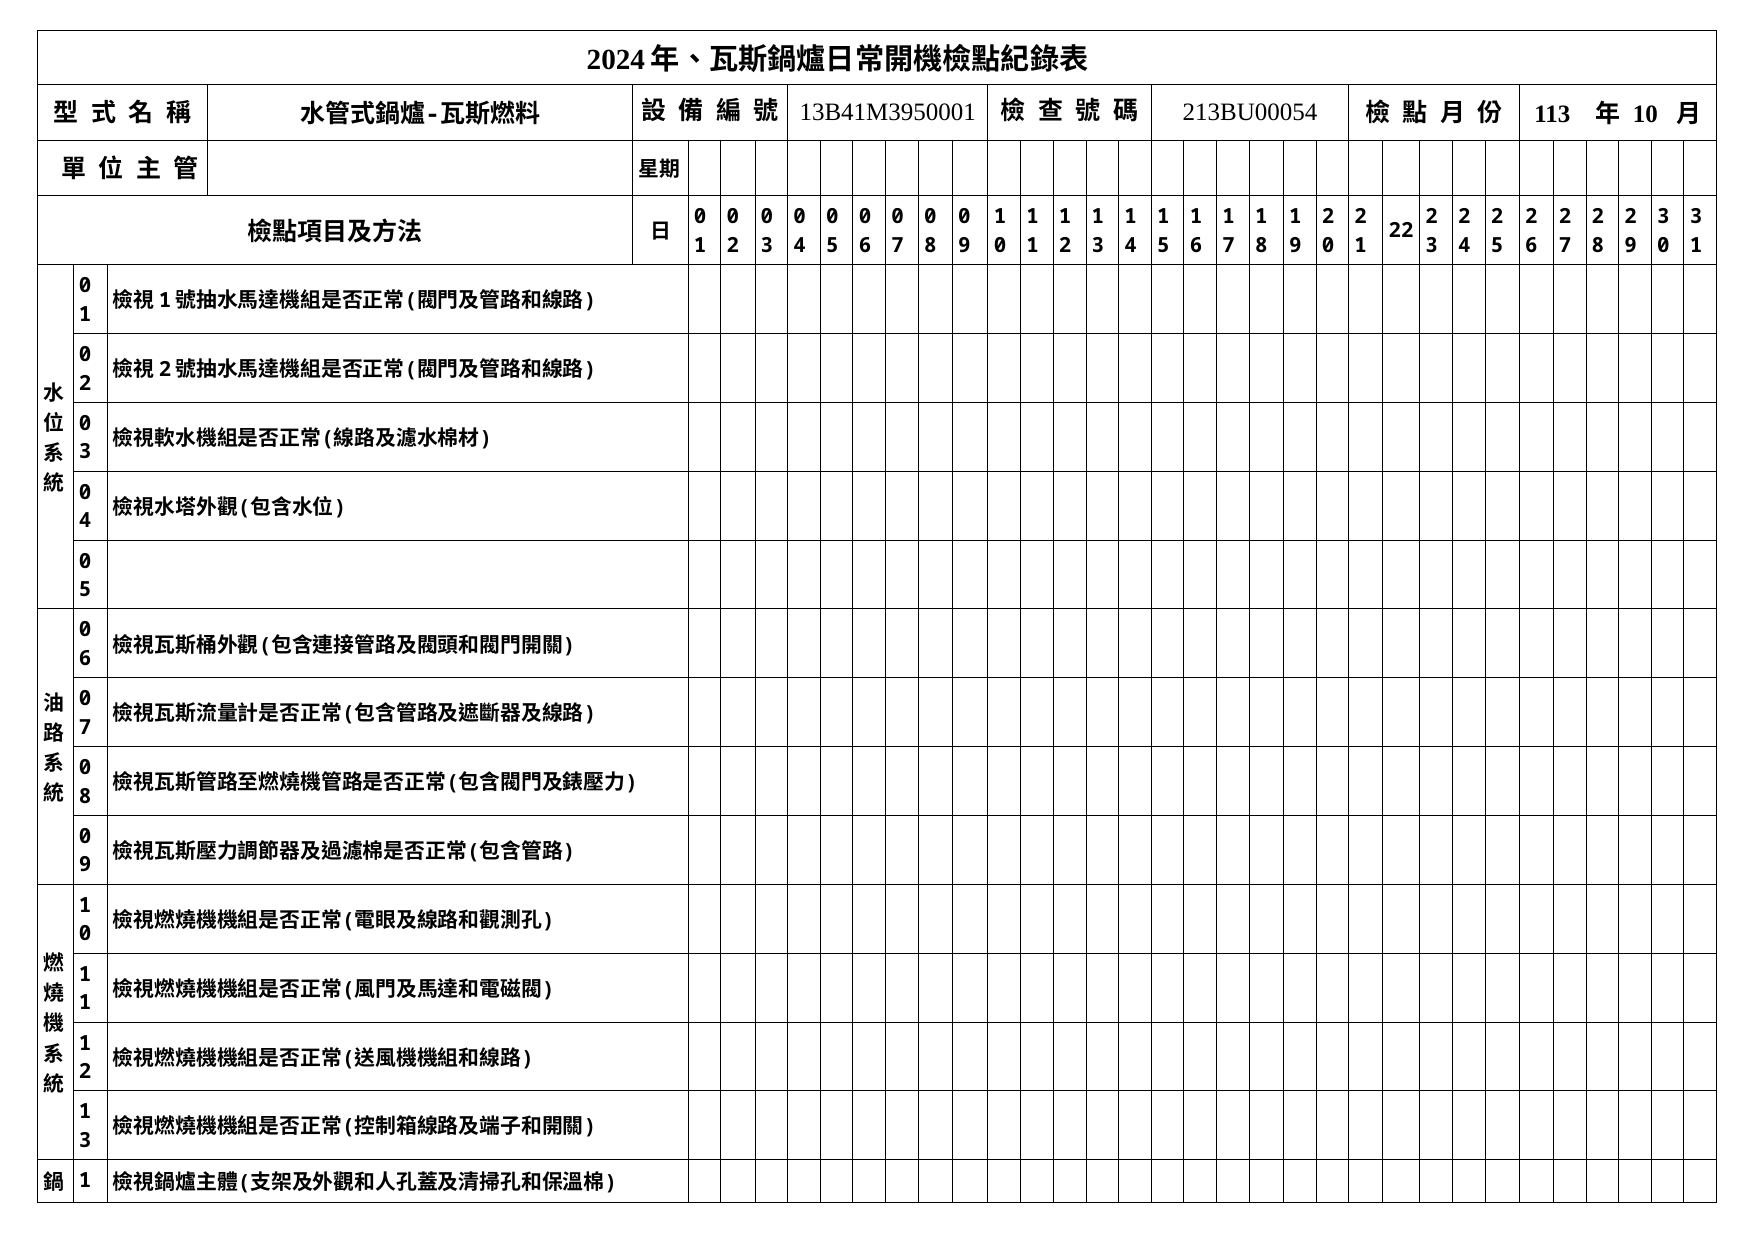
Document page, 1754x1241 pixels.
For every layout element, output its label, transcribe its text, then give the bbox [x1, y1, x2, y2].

table_cell [1554, 747, 1586, 815]
table_cell [1184, 678, 1216, 746]
table_cell [1486, 334, 1519, 402]
table_cell [1119, 1091, 1151, 1159]
table_cell [788, 678, 820, 746]
table_cell 01 [689, 196, 720, 264]
table_cell [1284, 403, 1316, 471]
table_cell [1554, 1023, 1586, 1090]
table_cell [1349, 609, 1382, 677]
table_cell 03 [756, 196, 787, 264]
table_cell [1587, 334, 1618, 402]
table_cell [1054, 141, 1086, 195]
table_cell [1284, 1160, 1316, 1201]
table_cell 113 年 10 月 [1520, 85, 1716, 139]
table_cell [853, 472, 885, 539]
table_cell [821, 472, 852, 539]
table_cell [1021, 816, 1053, 884]
table_cell [988, 141, 1020, 195]
table_cell [1520, 954, 1553, 1021]
table_cell [1420, 334, 1452, 402]
table_cell [689, 747, 720, 815]
table_cell [1087, 403, 1118, 471]
table_cell [1184, 334, 1216, 402]
table_cell [1217, 403, 1249, 471]
table_cell [788, 954, 820, 1021]
table_cell [1349, 816, 1382, 884]
table_cell [886, 403, 918, 471]
table_cell [1184, 885, 1216, 953]
table_cell [1054, 678, 1086, 746]
table_cell [689, 1160, 720, 1201]
table_cell [853, 1023, 885, 1090]
table_cell [1087, 334, 1118, 402]
table_cell 28 [1587, 196, 1618, 264]
table_cell [1317, 816, 1348, 884]
table_cell [1087, 609, 1118, 677]
table_cell 13 [74, 1091, 107, 1159]
table_cell [1152, 747, 1183, 815]
table_cell [1152, 816, 1183, 884]
table_cell 13 [1087, 196, 1118, 264]
table_cell [1152, 954, 1183, 1021]
table_cell [788, 747, 820, 815]
table_cell [1619, 141, 1651, 195]
table_cell [756, 265, 787, 333]
table_cell 檢視燃燒機機組是否正常(送風機機組和線路) [108, 1023, 688, 1090]
table_cell [821, 403, 852, 471]
table_cell [1152, 265, 1183, 333]
table_cell [1119, 747, 1151, 815]
table_cell 檢 查 號 碼 [988, 85, 1151, 139]
table_cell [1217, 1091, 1249, 1159]
table_cell 檢視瓦斯管路至燃燒機管路是否正常(包含閥門及錶壓力) [108, 747, 688, 815]
table_cell [1250, 472, 1283, 539]
table_cell [756, 141, 787, 195]
table_cell [1684, 1160, 1716, 1201]
table_cell [1652, 954, 1683, 1021]
table_cell [208, 141, 632, 195]
table_cell [1619, 1091, 1651, 1159]
table_cell [1453, 747, 1485, 815]
table_cell [1652, 678, 1683, 746]
table_cell [1021, 541, 1053, 608]
table_cell [1184, 141, 1216, 195]
table_cell [953, 403, 987, 471]
table_cell [988, 541, 1020, 608]
table_cell [1217, 265, 1249, 333]
table_cell [1383, 472, 1419, 539]
table_cell [853, 265, 885, 333]
table_cell [1284, 541, 1316, 608]
table_cell [788, 141, 820, 195]
table_cell [788, 403, 820, 471]
table_cell [1054, 609, 1086, 677]
table_cell 油 路 系 統 [38, 609, 73, 884]
table_cell 31 [1684, 196, 1716, 264]
table_cell 24 [1453, 196, 1485, 264]
table_cell 檢視瓦斯壓力調節器及過濾棉是否正常(包含管路) [108, 816, 688, 884]
table_cell [1383, 816, 1419, 884]
table_cell [1554, 954, 1586, 1021]
table_cell 11 [74, 954, 107, 1021]
table_cell [853, 816, 885, 884]
table_cell 21 [1349, 196, 1382, 264]
table_cell [1420, 747, 1452, 815]
table_cell 鍋 [38, 1160, 73, 1201]
table_cell [1054, 1160, 1086, 1201]
table_cell [1217, 747, 1249, 815]
table_cell [1587, 747, 1618, 815]
table_cell [1383, 1160, 1419, 1201]
table_cell [1587, 541, 1618, 608]
table_cell [886, 265, 918, 333]
table_cell [1217, 816, 1249, 884]
table_cell [821, 747, 852, 815]
table_cell [1284, 1023, 1316, 1090]
table_cell [1587, 1091, 1618, 1159]
table_cell [756, 816, 787, 884]
table_cell [919, 265, 952, 333]
table_cell [1184, 472, 1216, 539]
table_cell [1087, 1023, 1118, 1090]
table_cell [1054, 334, 1086, 402]
table_cell [788, 816, 820, 884]
table_cell 04 [788, 196, 820, 264]
table_cell [721, 141, 755, 195]
table_cell [1184, 747, 1216, 815]
table_cell [1652, 885, 1683, 953]
table_cell 檢視鍋爐主體(支架及外觀和人孔蓋及清掃孔和保溫棉) [108, 1160, 688, 1201]
table_cell [1652, 472, 1683, 539]
table_cell [1317, 609, 1348, 677]
table_cell [1021, 954, 1053, 1021]
table_cell [1250, 747, 1283, 815]
table_cell [1554, 541, 1586, 608]
table_cell 檢視2號抽水馬達機組是否正常(閥門及管路和線路) [108, 334, 688, 402]
table_cell [1486, 1160, 1519, 1201]
table_cell [1453, 954, 1485, 1021]
table_cell [689, 1091, 720, 1159]
table_cell 03 [74, 403, 107, 471]
table_cell [1349, 472, 1382, 539]
table_cell [1652, 403, 1683, 471]
table_cell [721, 1160, 755, 1201]
table_cell 10 [988, 196, 1020, 264]
table_cell [1217, 885, 1249, 953]
table_cell [1087, 265, 1118, 333]
table_cell [1420, 1091, 1452, 1159]
table_cell [1284, 747, 1316, 815]
table_cell [1420, 1160, 1452, 1201]
table_cell [1250, 816, 1283, 884]
table_cell [1217, 334, 1249, 402]
table_cell [1317, 1023, 1348, 1090]
table_cell [1152, 609, 1183, 677]
table_cell [853, 1160, 885, 1201]
table_cell [919, 609, 952, 677]
table_cell [1119, 816, 1151, 884]
table_cell [1486, 885, 1519, 953]
table_cell [1554, 472, 1586, 539]
table_cell [1453, 1023, 1485, 1090]
table_cell [1152, 1160, 1183, 1201]
table_cell [756, 403, 787, 471]
table_cell 30 [1652, 196, 1683, 264]
table_cell [788, 265, 820, 333]
table_cell [919, 678, 952, 746]
table_cell [788, 609, 820, 677]
table_cell 07 [886, 196, 918, 264]
table_cell [1383, 334, 1419, 402]
table_cell [756, 1091, 787, 1159]
table_cell [1119, 1160, 1151, 1201]
table_cell [1284, 334, 1316, 402]
table_cell [886, 141, 918, 195]
table_cell [919, 954, 952, 1021]
table_cell 型 式 名 稱 [38, 85, 207, 139]
table_cell [1250, 954, 1283, 1021]
table_cell [1383, 1091, 1419, 1159]
table_cell [1317, 1091, 1348, 1159]
table_cell [821, 885, 852, 953]
table_cell [1119, 403, 1151, 471]
table_cell [1119, 541, 1151, 608]
table_cell [1317, 885, 1348, 953]
table_cell [1317, 1160, 1348, 1201]
table_cell [988, 747, 1020, 815]
table_cell [919, 1160, 952, 1201]
table_cell [1021, 678, 1053, 746]
table_cell [1652, 747, 1683, 815]
table_cell [1184, 954, 1216, 1021]
table_cell [853, 885, 885, 953]
table_cell [988, 885, 1020, 953]
table_cell [1652, 1023, 1683, 1090]
table_cell [988, 472, 1020, 539]
table_cell [1383, 1023, 1419, 1090]
table_cell 檢視軟水機組是否正常(線路及濾水棉材) [108, 403, 688, 471]
table_cell [988, 1160, 1020, 1201]
table_cell [1349, 265, 1382, 333]
table_cell [756, 885, 787, 953]
table_cell [988, 1023, 1020, 1090]
table_cell [1184, 1023, 1216, 1090]
table_cell [1619, 747, 1651, 815]
table_cell [1587, 678, 1618, 746]
table_cell [1119, 678, 1151, 746]
table_cell [853, 334, 885, 402]
table_cell [1284, 954, 1316, 1021]
table_cell [1486, 403, 1519, 471]
table_cell 檢視1號抽水馬達機組是否正常(閥門及管路和線路) [108, 265, 688, 333]
table_cell [1587, 403, 1618, 471]
table_cell [1420, 141, 1452, 195]
table_cell [1349, 1023, 1382, 1090]
table_cell 19 [1284, 196, 1316, 264]
table_cell [1587, 472, 1618, 539]
table_cell [1152, 334, 1183, 402]
table_cell [1152, 1091, 1183, 1159]
table_cell [1284, 609, 1316, 677]
table_cell [721, 1023, 755, 1090]
table_cell [721, 1091, 755, 1159]
table_cell [689, 472, 720, 539]
table_cell [1486, 747, 1519, 815]
table_cell [1119, 954, 1151, 1021]
table_cell [721, 472, 755, 539]
table_cell [788, 541, 820, 608]
table_cell 06 [74, 609, 107, 677]
table_cell [1250, 265, 1283, 333]
table_cell [756, 1023, 787, 1090]
table_cell [1619, 403, 1651, 471]
table_cell [1250, 541, 1283, 608]
table_cell [1054, 541, 1086, 608]
table_cell [1383, 403, 1419, 471]
table_cell [721, 816, 755, 884]
table_cell [1349, 1091, 1382, 1159]
table_cell [689, 954, 720, 1021]
table_cell [1152, 472, 1183, 539]
table_cell [756, 678, 787, 746]
table_cell [1684, 954, 1716, 1021]
table_cell [1587, 816, 1618, 884]
table_cell [886, 541, 918, 608]
table_cell [1349, 747, 1382, 815]
table_cell [1383, 747, 1419, 815]
table_cell [1317, 541, 1348, 608]
table_cell [1684, 265, 1716, 333]
table_cell [1420, 265, 1452, 333]
table_cell [988, 954, 1020, 1021]
table_cell [1453, 141, 1485, 195]
table_cell [1087, 141, 1118, 195]
table_cell [1250, 403, 1283, 471]
table_cell [1152, 1023, 1183, 1090]
table_cell [1217, 541, 1249, 608]
table_cell 水管式鍋爐-瓦斯燃料 [208, 85, 632, 139]
table_cell [821, 954, 852, 1021]
table_cell [721, 678, 755, 746]
table_cell [988, 265, 1020, 333]
table_cell [1349, 141, 1382, 195]
table_cell [1383, 541, 1419, 608]
table_cell [756, 609, 787, 677]
table_cell [953, 265, 987, 333]
table_cell [953, 472, 987, 539]
table_cell [721, 954, 755, 1021]
table_cell [1021, 609, 1053, 677]
table_cell [756, 472, 787, 539]
table_cell [721, 334, 755, 402]
table_cell [1250, 141, 1283, 195]
table_cell 星期 [633, 141, 688, 195]
table_cell [1250, 609, 1283, 677]
table_cell [821, 141, 852, 195]
table_cell [1453, 1091, 1485, 1159]
table_cell [1284, 472, 1316, 539]
table_cell [919, 334, 952, 402]
table_cell [988, 403, 1020, 471]
table_cell [1250, 1091, 1283, 1159]
table_cell [1349, 334, 1382, 402]
table_cell [1420, 541, 1452, 608]
table_cell [1383, 954, 1419, 1021]
table_cell [1317, 954, 1348, 1021]
table_cell 12 [74, 1023, 107, 1090]
table_cell [1349, 403, 1382, 471]
table_cell [1684, 141, 1716, 195]
table_cell [1486, 541, 1519, 608]
table_cell [1217, 954, 1249, 1021]
table_cell [1554, 141, 1586, 195]
table_cell [853, 403, 885, 471]
table_cell [1420, 885, 1452, 953]
table_cell [721, 747, 755, 815]
table_cell [1119, 885, 1151, 953]
table_cell [1021, 403, 1053, 471]
table_cell [1087, 816, 1118, 884]
table_cell [1317, 747, 1348, 815]
table_cell [1383, 885, 1419, 953]
table_cell [1317, 678, 1348, 746]
table_cell [1587, 1023, 1618, 1090]
table_cell [1652, 609, 1683, 677]
table_cell [988, 1091, 1020, 1159]
table_cell [721, 403, 755, 471]
table_cell [1420, 678, 1452, 746]
table_cell [1119, 609, 1151, 677]
table_cell [788, 1160, 820, 1201]
table_cell [853, 678, 885, 746]
table_cell [821, 609, 852, 677]
table_cell 日 [633, 196, 688, 264]
table_cell 15 [1152, 196, 1183, 264]
table_cell 檢 點 月 份 [1349, 85, 1519, 139]
table_cell [1054, 472, 1086, 539]
table_cell [953, 1160, 987, 1201]
table_cell [1554, 1160, 1586, 1201]
table_cell [756, 747, 787, 815]
table_cell [1554, 334, 1586, 402]
table_cell [919, 747, 952, 815]
table_cell [886, 747, 918, 815]
table_cell [1619, 1023, 1651, 1090]
table_cell [1317, 472, 1348, 539]
table_cell [1520, 885, 1553, 953]
table_cell [1087, 1160, 1118, 1201]
table_cell [1652, 1091, 1683, 1159]
table_cell 01 [74, 265, 107, 333]
table_cell [756, 334, 787, 402]
table_cell 16 [1184, 196, 1216, 264]
table_cell [1021, 1023, 1053, 1090]
table_cell [886, 678, 918, 746]
table_cell [886, 334, 918, 402]
table_cell [1349, 541, 1382, 608]
table_cell 17 [1217, 196, 1249, 264]
table_cell [919, 472, 952, 539]
table_cell [1453, 609, 1485, 677]
table_cell [1021, 885, 1053, 953]
table_cell [919, 403, 952, 471]
table_cell [1619, 334, 1651, 402]
table_cell 05 [74, 541, 107, 608]
table_cell [1587, 885, 1618, 953]
table_cell [1119, 141, 1151, 195]
table_cell [1486, 1091, 1519, 1159]
table_cell [1383, 265, 1419, 333]
table_cell [853, 541, 885, 608]
table_cell [1619, 609, 1651, 677]
table_cell 檢視燃燒機機組是否正常(控制箱線路及端子和開關) [108, 1091, 688, 1159]
table_cell 04 [74, 472, 107, 539]
table_cell [1021, 141, 1053, 195]
table_cell [1054, 816, 1086, 884]
table_cell [1619, 885, 1651, 953]
table_cell 27 [1554, 196, 1586, 264]
table_cell [1420, 403, 1452, 471]
table_cell [1652, 541, 1683, 608]
table_cell 設 備 編 號 [633, 85, 787, 139]
table_cell [1652, 1160, 1683, 1201]
table_cell [1587, 954, 1618, 1021]
table_cell [108, 541, 688, 608]
table_cell [1087, 747, 1118, 815]
table_cell 08 [74, 747, 107, 815]
table_cell [1054, 885, 1086, 953]
table_cell [1349, 885, 1382, 953]
table_cell [1152, 678, 1183, 746]
table_cell [1420, 816, 1452, 884]
table_cell [1453, 816, 1485, 884]
table_cell [788, 1023, 820, 1090]
table_cell [1054, 747, 1086, 815]
table_cell [1554, 609, 1586, 677]
table_cell [721, 265, 755, 333]
table_cell [1217, 678, 1249, 746]
table_cell [1453, 265, 1485, 333]
table_cell [721, 885, 755, 953]
table_cell [1684, 1023, 1716, 1090]
table_cell [1054, 265, 1086, 333]
table_cell [1054, 403, 1086, 471]
table_cell [1520, 403, 1553, 471]
table_cell [1349, 954, 1382, 1021]
table_cell [1087, 885, 1118, 953]
table_cell [953, 334, 987, 402]
table_cell [1453, 678, 1485, 746]
table_cell [1554, 403, 1586, 471]
table_cell 07 [74, 678, 107, 746]
table_cell [953, 141, 987, 195]
table_cell [988, 678, 1020, 746]
table_cell [988, 609, 1020, 677]
table_cell [886, 1160, 918, 1201]
table_cell [1453, 541, 1485, 608]
table_cell [1054, 954, 1086, 1021]
table_cell [1486, 678, 1519, 746]
table_cell [1021, 1091, 1053, 1159]
table_cell 09 [74, 816, 107, 884]
table_cell [1119, 334, 1151, 402]
table_cell [1520, 678, 1553, 746]
table_cell [1349, 1160, 1382, 1201]
table_cell 26 [1520, 196, 1553, 264]
table_cell [1284, 678, 1316, 746]
table_cell [953, 1023, 987, 1090]
table_cell [1453, 403, 1485, 471]
table_cell [1217, 1160, 1249, 1201]
table_cell 29 [1619, 196, 1651, 264]
table_cell [1587, 609, 1618, 677]
table_cell [1317, 334, 1348, 402]
table_cell [853, 141, 885, 195]
table_cell [1520, 1160, 1553, 1201]
table_cell [1250, 1023, 1283, 1090]
table_cell 25 [1486, 196, 1519, 264]
table_cell 22 [1383, 196, 1419, 264]
table_cell [788, 472, 820, 539]
table_cell [1486, 265, 1519, 333]
table_cell 檢視燃燒機機組是否正常(風門及馬達和電磁閥) [108, 954, 688, 1021]
table_cell [721, 541, 755, 608]
table_cell 檢視瓦斯流量計是否正常(包含管路及遮斷器及線路) [108, 678, 688, 746]
table_cell [1152, 141, 1183, 195]
table_cell [1652, 141, 1683, 195]
table_cell [1021, 334, 1053, 402]
table_cell [1284, 816, 1316, 884]
table_cell [1383, 678, 1419, 746]
table_cell [1619, 472, 1651, 539]
table_cell [919, 816, 952, 884]
table_cell [1184, 1091, 1216, 1159]
table_cell [821, 334, 852, 402]
table_cell [1087, 678, 1118, 746]
table_cell [1619, 816, 1651, 884]
table_cell [919, 885, 952, 953]
table_cell [1652, 265, 1683, 333]
table_cell [919, 541, 952, 608]
table_cell [756, 541, 787, 608]
table_cell 12 [1054, 196, 1086, 264]
table_cell [1284, 1091, 1316, 1159]
table_cell [689, 1023, 720, 1090]
table_cell [1152, 403, 1183, 471]
table_cell [1684, 816, 1716, 884]
table_cell [1217, 1023, 1249, 1090]
table_cell 燃 燒 機系 統 [38, 885, 73, 1159]
table_cell [1520, 816, 1553, 884]
table_cell [689, 885, 720, 953]
table_cell [1684, 403, 1716, 471]
table_cell [1383, 609, 1419, 677]
table_cell [1420, 609, 1452, 677]
table_cell [886, 954, 918, 1021]
table_cell 02 [721, 196, 755, 264]
table_cell 水 位 系 統 [38, 265, 73, 608]
table_cell 1 [74, 1160, 107, 1201]
table_cell [886, 885, 918, 953]
table_cell [1184, 403, 1216, 471]
table_header 2024年、瓦斯鍋爐日常開機檢點紀錄表 [38, 31, 1716, 84]
table_cell [853, 747, 885, 815]
table_cell [1317, 141, 1348, 195]
table_cell [1217, 609, 1249, 677]
table_cell [1087, 472, 1118, 539]
table_cell [853, 1091, 885, 1159]
table_cell [953, 678, 987, 746]
table_cell [919, 1091, 952, 1159]
table_cell [1152, 885, 1183, 953]
table_cell [886, 1091, 918, 1159]
table_cell [756, 1160, 787, 1201]
table_cell [1453, 1160, 1485, 1201]
table_cell 檢點項目及方法 [38, 196, 632, 264]
table_cell [953, 885, 987, 953]
table_cell 檢視水塔外觀(包含水位) [108, 472, 688, 539]
table_cell [689, 609, 720, 677]
table_cell [1383, 141, 1419, 195]
table_cell [1284, 265, 1316, 333]
table_cell 11 [1021, 196, 1053, 264]
table_cell [821, 1160, 852, 1201]
table_cell [1520, 1091, 1553, 1159]
table_cell [1184, 1160, 1216, 1201]
table_cell [1453, 472, 1485, 539]
table_cell [1486, 1023, 1519, 1090]
table_cell [1021, 1160, 1053, 1201]
table_cell [1021, 747, 1053, 815]
table_cell [1486, 816, 1519, 884]
table_cell [788, 334, 820, 402]
table_cell [1587, 1160, 1618, 1201]
table_cell [853, 609, 885, 677]
table_cell 檢視燃燒機機組是否正常(電眼及線路和觀測孔) [108, 885, 688, 953]
table_cell [1317, 265, 1348, 333]
table_cell [1587, 265, 1618, 333]
table_cell [886, 472, 918, 539]
table_cell [1087, 1091, 1118, 1159]
table_cell [1217, 141, 1249, 195]
table_cell [1619, 265, 1651, 333]
table_cell [1250, 334, 1283, 402]
table_cell [1119, 265, 1151, 333]
table_cell [1184, 265, 1216, 333]
table_cell [886, 1023, 918, 1090]
table_cell [821, 816, 852, 884]
table_cell [919, 141, 952, 195]
table_cell 213BU00054 [1152, 85, 1348, 139]
table_cell [1217, 472, 1249, 539]
table_cell [1152, 541, 1183, 608]
table_cell [886, 609, 918, 677]
table_cell [1486, 141, 1519, 195]
table_cell [1619, 678, 1651, 746]
table_cell [689, 816, 720, 884]
table_cell [1554, 1091, 1586, 1159]
table_cell [1486, 954, 1519, 1021]
table_cell [1520, 541, 1553, 608]
table_cell [953, 816, 987, 884]
table_cell [1250, 1160, 1283, 1201]
table_cell [1520, 609, 1553, 677]
table_cell 23 [1420, 196, 1452, 264]
table_cell [689, 541, 720, 608]
table_cell [1520, 1023, 1553, 1090]
table_cell [1684, 609, 1716, 677]
table_cell 檢視瓦斯桶外觀(包含連接管路及閥頭和閥門開關) [108, 609, 688, 677]
table_cell [689, 141, 720, 195]
table_cell [821, 265, 852, 333]
table_cell [1684, 541, 1716, 608]
table_cell 18 [1250, 196, 1283, 264]
table_cell [1684, 678, 1716, 746]
table_cell [1652, 334, 1683, 402]
table_cell [1520, 334, 1553, 402]
table_cell [1250, 678, 1283, 746]
table_cell [1184, 816, 1216, 884]
table_cell [1349, 678, 1382, 746]
table_cell [1284, 885, 1316, 953]
table_cell [821, 678, 852, 746]
table_cell 13B41M3950001 [788, 85, 987, 139]
table_cell [821, 541, 852, 608]
table_cell [1619, 1160, 1651, 1201]
table_cell [721, 609, 755, 677]
table_cell [1684, 747, 1716, 815]
table_cell [886, 816, 918, 884]
table_cell [988, 816, 1020, 884]
table_cell 14 [1119, 196, 1151, 264]
table_cell [1684, 334, 1716, 402]
table_cell 單 位 主 管 [38, 141, 207, 195]
table_cell [788, 885, 820, 953]
table_cell [756, 954, 787, 1021]
table_cell [1087, 541, 1118, 608]
table_cell [1652, 816, 1683, 884]
table_cell [1054, 1023, 1086, 1090]
table_cell [1453, 334, 1485, 402]
table_cell [1021, 472, 1053, 539]
table_cell [1554, 816, 1586, 884]
table_cell 08 [919, 196, 952, 264]
table_cell [1684, 472, 1716, 539]
table_cell [1520, 747, 1553, 815]
table_cell [953, 747, 987, 815]
table_cell 09 [953, 196, 987, 264]
table_cell [689, 403, 720, 471]
table_cell [988, 334, 1020, 402]
table_cell [1087, 954, 1118, 1021]
table_cell [919, 1023, 952, 1090]
table_cell 06 [853, 196, 885, 264]
table_cell [1520, 265, 1553, 333]
table_cell [1520, 141, 1553, 195]
table_cell [953, 1091, 987, 1159]
table_cell [689, 678, 720, 746]
table_cell [1684, 1091, 1716, 1159]
table_cell [1619, 954, 1651, 1021]
table_cell [1054, 1091, 1086, 1159]
table_cell 02 [74, 334, 107, 402]
table_cell [1587, 141, 1618, 195]
table_cell [1554, 885, 1586, 953]
table_cell [1250, 885, 1283, 953]
table_cell [1554, 678, 1586, 746]
table_cell [1119, 1023, 1151, 1090]
table_cell [953, 541, 987, 608]
table_cell [821, 1091, 852, 1159]
table_cell [1284, 141, 1316, 195]
table_cell [953, 609, 987, 677]
table_cell [953, 954, 987, 1021]
table_cell [821, 1023, 852, 1090]
table_cell [1021, 265, 1053, 333]
table_cell [1317, 403, 1348, 471]
table_cell [689, 265, 720, 333]
table_cell [1520, 472, 1553, 539]
table_cell [1554, 265, 1586, 333]
table_cell [1420, 1023, 1452, 1090]
table_cell [1619, 541, 1651, 608]
table_cell [788, 1091, 820, 1159]
table_cell [1184, 541, 1216, 608]
table_cell 10 [74, 885, 107, 953]
table_cell [1486, 609, 1519, 677]
table_cell [1453, 885, 1485, 953]
table_cell [1486, 472, 1519, 539]
table_cell [1684, 885, 1716, 953]
table_cell [1420, 472, 1452, 539]
table_cell [1184, 609, 1216, 677]
table_cell [853, 954, 885, 1021]
table_cell [689, 334, 720, 402]
table_cell 05 [821, 196, 852, 264]
table_cell [1420, 954, 1452, 1021]
table_cell [1119, 472, 1151, 539]
table_cell 20 [1317, 196, 1348, 264]
